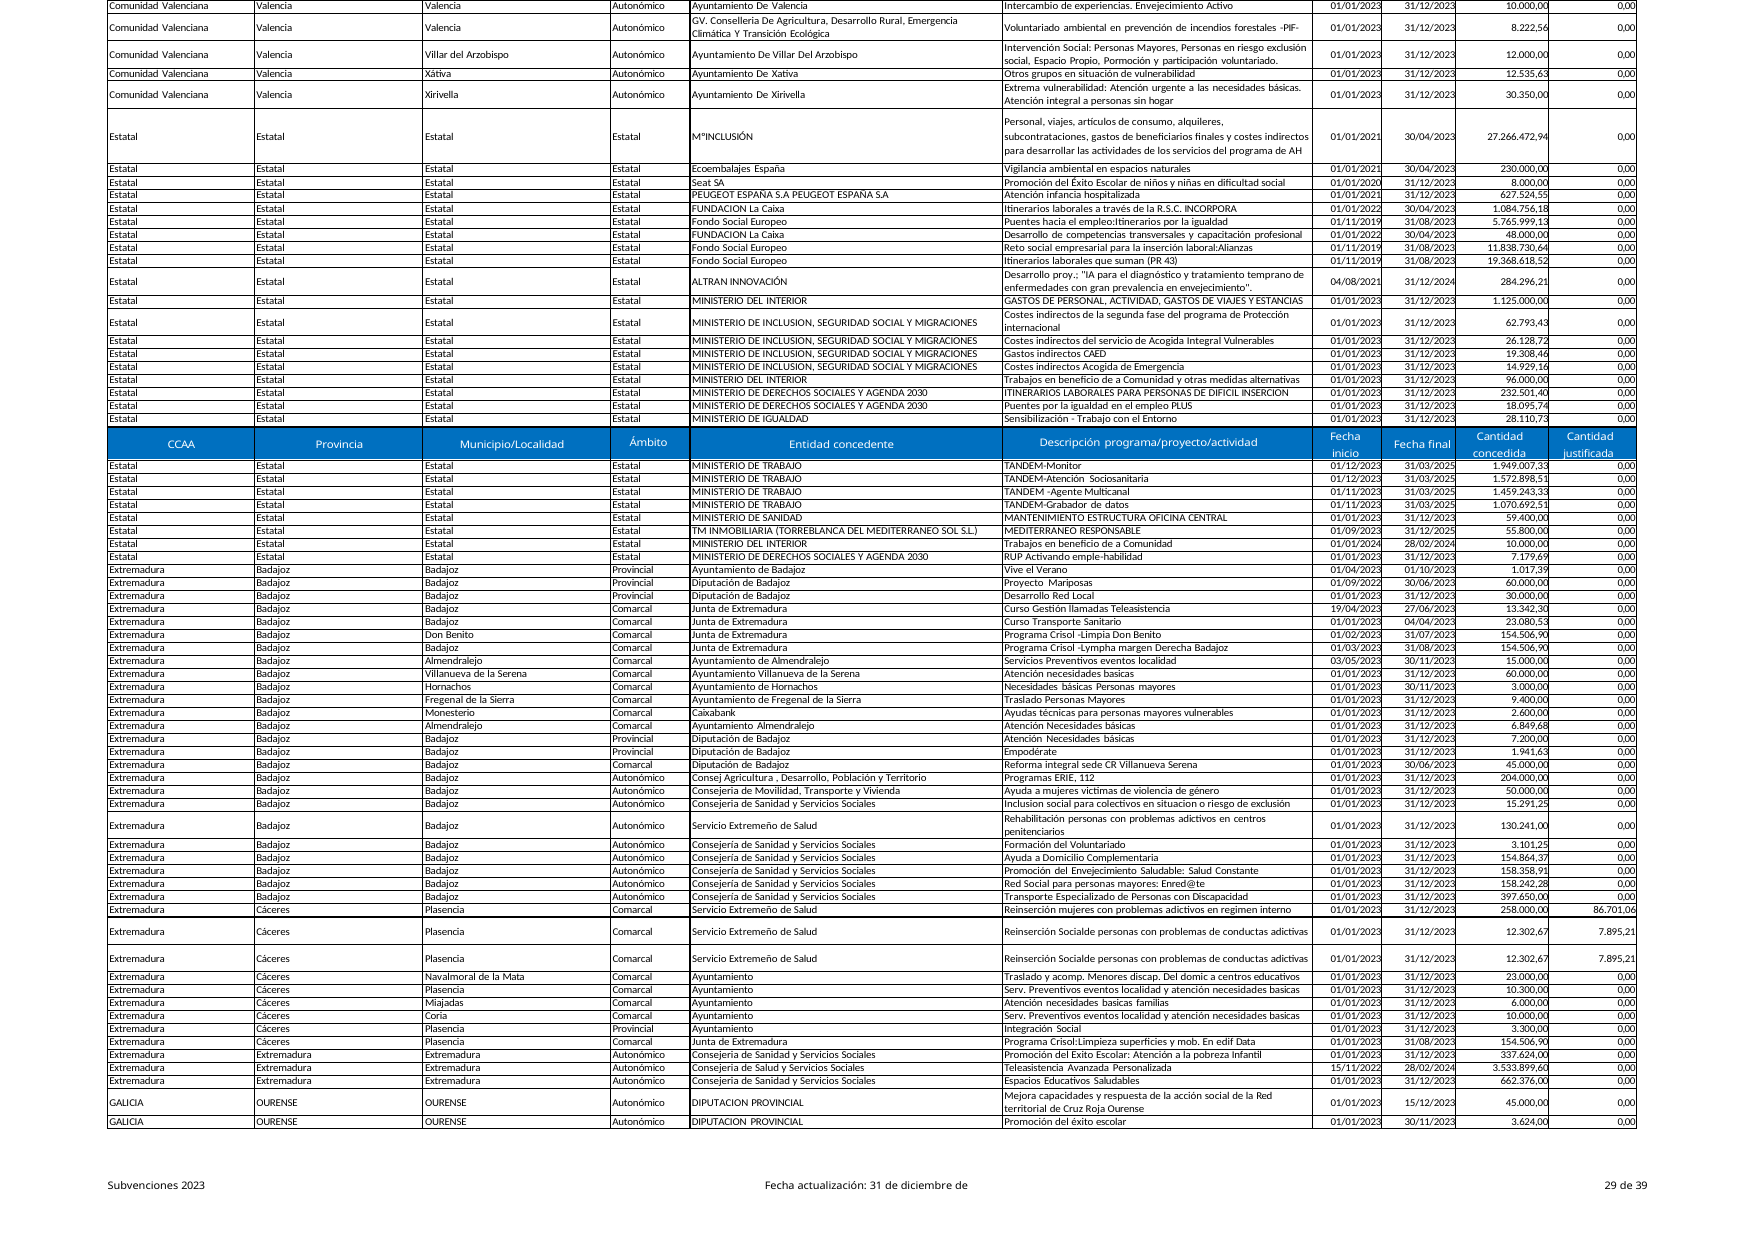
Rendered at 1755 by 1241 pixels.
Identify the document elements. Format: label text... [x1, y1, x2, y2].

table_cell Valencia [423, 1, 610, 13]
table_cell Programas ERIE, 112 [1003, 773, 1312, 785]
table_cell 31/12/2023 [1382, 1024, 1455, 1036]
table_cell Autonómico [611, 799, 689, 811]
table_cell 0,00 [1549, 349, 1636, 361]
table_cell 31/12/2023 [1382, 865, 1455, 877]
table_cell Atención Necesidades básicas [1003, 721, 1312, 733]
table_cell Badajoz [423, 643, 610, 655]
table_cell Badajoz [423, 799, 610, 811]
table_cell Autonómico [611, 1076, 689, 1088]
table_cell Cáceres [255, 1024, 422, 1036]
table_cell MINISTERIO DEL INTERIOR [691, 375, 1002, 387]
table_cell Villanueva de la Serena [423, 669, 610, 681]
table_cell 1.941,63 [1456, 747, 1548, 759]
table_cell Transporte Especializado de Personas con Discapacidad [1003, 891, 1312, 903]
table_cell Estatal [108, 513, 254, 524]
table_cell Fondo Social Europeo [691, 242, 1002, 254]
table_cell 26.128,72 [1456, 336, 1548, 348]
table_cell 0,00 [1549, 229, 1636, 241]
table_cell 30.350,00 [1456, 81, 1548, 108]
table_cell 01/11/2023 [1313, 487, 1381, 498]
table_cell 01/01/2023 [1313, 552, 1381, 564]
table_cell Extremadura [108, 891, 254, 903]
table_cell Estatal [423, 461, 610, 472]
table_cell Badajoz [423, 604, 610, 616]
table_cell 01/01/2023 [1313, 1089, 1381, 1115]
table_cell 31/12/2023 [1382, 734, 1455, 746]
table_cell Estatal [611, 414, 689, 426]
table_cell Extremadura [108, 734, 254, 746]
table_cell 0,00 [1549, 336, 1636, 348]
table_cell Estatal [108, 474, 254, 486]
table_cell Reinserción mujeres con problemas adictivos en regimen interno [1003, 904, 1312, 916]
table_cell MINISTERIO DE INCLUSION, SEGURIDAD SOCIAL Y MIGRACIONES [691, 336, 1002, 348]
table_cell 01/01/2023 [1313, 414, 1381, 426]
table_cell Estatal [255, 487, 422, 498]
table_cell Estatal [611, 513, 689, 524]
table_cell Empodérate [1003, 747, 1312, 759]
table_cell Badajoz [423, 786, 610, 798]
table_cell 18.095,74 [1456, 401, 1548, 413]
table_cell 31/12/2023 [1382, 891, 1455, 903]
table_cell 19.308,46 [1456, 349, 1548, 361]
table_cell Servicio Extremeño de Salud [691, 904, 1002, 916]
table_cell 50.000,00 [1456, 786, 1548, 798]
table_cell Estatal [423, 513, 610, 524]
table_cell Estatal [108, 461, 254, 472]
table_cell 01/01/2023 [1313, 904, 1381, 916]
table_cell 31/12/2023 [1382, 669, 1455, 681]
table_cell 01/01/2022 [1313, 229, 1381, 241]
table_cell Estatal [611, 500, 689, 512]
table_cell 12.535,63 [1456, 69, 1548, 80]
table_cell Extremadura [108, 565, 254, 577]
table_cell 0,00 [1549, 747, 1636, 759]
table_cell 31/12/2023 [1382, 852, 1455, 864]
table_header Ámbito [611, 428, 689, 459]
table_cell 0,00 [1549, 565, 1636, 577]
table_cell Estatal [611, 190, 689, 202]
table_cell 0,00 [1549, 296, 1636, 307]
table_cell 01/01/2023 [1313, 865, 1381, 877]
table_cell Coria [423, 1011, 610, 1023]
table_cell Badajoz [255, 578, 422, 590]
table_cell Intervención Social: Personas Mayores, Personas en riesgo exclusión social, Espacio Propio, Pormoción y participación voluntariado. [1003, 41, 1312, 67]
table_cell 0,00 [1549, 461, 1636, 472]
table_cell Autonómico [611, 69, 689, 80]
table_cell Monesterio [423, 708, 610, 720]
table_cell Extremadura [108, 708, 254, 720]
table_cell 0,00 [1549, 1037, 1636, 1049]
table_cell Estatal [255, 461, 422, 472]
table_cell Ayuntamiento [691, 972, 1002, 984]
table_cell Inclusion social para colectivos en situacion o riesgo de exclusión [1003, 799, 1312, 811]
table_cell MINISTERIO DEL INTERIOR [691, 539, 1002, 551]
table_cell 01/01/2021 [1313, 109, 1381, 163]
table_header Fecha inicio [1313, 428, 1381, 459]
table_cell 86.701,06 [1549, 904, 1636, 916]
table_cell 3.624,00 [1456, 1116, 1548, 1128]
table_cell 0,00 [1549, 617, 1636, 629]
table_cell Comarcal [611, 708, 689, 720]
table_cell Estatal [423, 109, 610, 163]
table_cell 232.501,40 [1456, 388, 1548, 400]
table_cell Badajoz [423, 760, 610, 772]
table_cell 3.533.899,60 [1456, 1063, 1548, 1075]
table_cell Ayuntamiento de Fregenal de la Sierra [691, 695, 1002, 707]
table_cell 5.765.999,13 [1456, 216, 1548, 228]
table_cell Extremadura [108, 1011, 254, 1023]
table_cell Trabajos en beneficio de a Comunidad y otras medidas alternativas [1003, 375, 1312, 387]
table_cell 158.242,28 [1456, 878, 1548, 890]
table_cell Diputación de Badajoz [691, 747, 1002, 759]
table_cell Consej Agricultura , Desarrollo, Población y Territorio [691, 773, 1002, 785]
table_cell Desarrollo de competencias transversales y capacitación profesional [1003, 229, 1312, 241]
table_cell 01/01/2023 [1313, 812, 1381, 838]
table_cell Atención infancia hospitalizada [1003, 190, 1312, 202]
table_cell Autonómico [611, 773, 689, 785]
table_cell 0,00 [1549, 643, 1636, 655]
table_cell 0,00 [1549, 985, 1636, 997]
table_cell Ayuntamiento de Hornachos [691, 682, 1002, 694]
table_cell Consejeria de Sanidad y Servicios Sociales [691, 799, 1002, 811]
table_cell Junta de Extremadura [691, 617, 1002, 629]
table_cell Comarcal [611, 604, 689, 616]
table_cell 01/01/2023 [1313, 786, 1381, 798]
table_cell 01/01/2023 [1313, 945, 1381, 971]
table_cell Extremadura [108, 786, 254, 798]
table_cell 31/03/2025 [1382, 487, 1455, 498]
table_cell 0,00 [1549, 190, 1636, 202]
table_cell 01/01/2023 [1313, 852, 1381, 864]
table_cell Ayuntamiento Villanueva de la Serena [691, 669, 1002, 681]
table_cell 31/03/2025 [1382, 474, 1455, 486]
table_cell Extremadura [108, 591, 254, 603]
table_cell Trabajos en beneficio de a Comunidad [1003, 539, 1312, 551]
table_cell 31/12/2023 [1382, 812, 1455, 838]
table_cell 31/12/2023 [1382, 1011, 1455, 1023]
table_cell TANDEM -Agente Multicanal [1003, 487, 1312, 498]
table_cell Autonómico [611, 41, 689, 67]
table_cell Junta de Extremadura [691, 604, 1002, 616]
table_cell Estatal [423, 349, 610, 361]
table_cell 01/11/2019 [1313, 255, 1381, 267]
table_cell 1.070.692,51 [1456, 500, 1548, 512]
table_cell Estatal [423, 216, 610, 228]
table_cell 30/04/2023 [1382, 164, 1455, 176]
table_cell 01/01/2023 [1313, 998, 1381, 1010]
table_cell Estatal [611, 362, 689, 374]
table_cell MINISTERIO DE INCLUSION, SEGURIDAD SOCIAL Y MIGRACIONES [691, 309, 1002, 335]
table_cell Badajoz [255, 747, 422, 759]
table_cell Ayuntamiento De Xativa [691, 69, 1002, 80]
table_cell 04/04/2023 [1382, 617, 1455, 629]
table_cell Estatal [108, 388, 254, 400]
table_cell Reforma integral sede CR Villanueva Serena [1003, 760, 1312, 772]
table_cell Estatal [108, 362, 254, 374]
table_cell Hornachos [423, 682, 610, 694]
table_cell Extremadura [108, 1024, 254, 1036]
table_cell Sensibilización - Trabajo con el Entorno [1003, 414, 1312, 426]
table_cell Ayuntamiento [691, 985, 1002, 997]
table_cell Extremadura [108, 695, 254, 707]
table_cell 01/01/2023 [1313, 388, 1381, 400]
table_cell 19/04/2023 [1313, 604, 1381, 616]
table_cell Estatal [423, 414, 610, 426]
table_cell Provincial [611, 578, 689, 590]
table_cell Extremadura [108, 1050, 254, 1062]
table_cell Provincial [611, 747, 689, 759]
table_cell Atención Necesidades básicas [1003, 734, 1312, 746]
table_cell Integración Social [1003, 1024, 1312, 1036]
table_header Fecha final [1382, 428, 1455, 459]
table_cell Autonómico [611, 1, 689, 13]
table_cell Estatal [108, 190, 254, 202]
table_cell 31/12/2023 [1382, 177, 1455, 189]
table_cell Promoción del Exito Escolar: Atención a la pobreza Infantil [1003, 1050, 1312, 1062]
table_cell Junta de Extremadura [691, 1037, 1002, 1049]
table_cell 01/01/2021 [1313, 190, 1381, 202]
table_cell 1.949.007,33 [1456, 461, 1548, 472]
table_cell 31/08/2023 [1382, 1037, 1455, 1049]
table_cell 23.000,00 [1456, 972, 1548, 984]
table_cell Estatal [108, 164, 254, 176]
table_cell Estatal [611, 109, 689, 163]
table_cell 01/01/2021 [1313, 164, 1381, 176]
table_cell MEDITERRANEO RESPONSABLE [1003, 526, 1312, 538]
table_cell 31/12/2023 [1382, 786, 1455, 798]
table_cell 01/09/2023 [1313, 526, 1381, 538]
table_cell Costes indirectos de la segunda fase del programa de Protección internacional [1003, 309, 1312, 335]
table_cell Estatal [423, 268, 610, 294]
table_cell Estatal [255, 388, 422, 400]
table_cell Cáceres [255, 1011, 422, 1023]
table_cell Vigilancia ambiental en espacios naturales [1003, 164, 1312, 176]
table_cell Badajoz [255, 721, 422, 733]
table_cell Comarcal [611, 1011, 689, 1023]
table_cell Comarcal [611, 760, 689, 772]
table_cell Extremadura [108, 839, 254, 851]
table_cell Provincial [611, 565, 689, 577]
table_cell Autonómico [611, 812, 689, 838]
table_cell Estatal [255, 177, 422, 189]
table_cell Badajoz [255, 682, 422, 694]
table_cell Puentes hacia el empleo:Itinerarios por la igualdad [1003, 216, 1312, 228]
table_cell Almendralejo [423, 721, 610, 733]
table_cell 31/12/2023 [1382, 773, 1455, 785]
table_cell Estatal [108, 414, 254, 426]
table_cell Ayuntamiento [691, 1024, 1002, 1036]
table_cell Comunidad Valenciana [108, 14, 254, 40]
table_cell 01/01/2023 [1313, 1024, 1381, 1036]
table_cell 28/02/2024 [1382, 1063, 1455, 1075]
table_cell RUP Activando emple-habilidad [1003, 552, 1312, 564]
table_cell Autonómico [611, 891, 689, 903]
table_cell Estatal [255, 203, 422, 215]
table_cell 23.080,53 [1456, 617, 1548, 629]
table_cell 0,00 [1549, 656, 1636, 668]
table_cell Badajoz [255, 669, 422, 681]
table_cell 10.000,00 [1456, 1011, 1548, 1023]
table_cell Curso Gestión llamadas Teleasistencia [1003, 604, 1312, 616]
table_cell Estatal [255, 500, 422, 512]
table_cell 15.291,25 [1456, 799, 1548, 811]
table_cell 0,00 [1549, 708, 1636, 720]
table_cell Provincial [611, 591, 689, 603]
table_cell 28/02/2024 [1382, 539, 1455, 551]
table_cell 0,00 [1549, 998, 1636, 1010]
table_cell 397.650,00 [1456, 891, 1548, 903]
table_cell 0,00 [1549, 1076, 1636, 1088]
table_cell 8.000,00 [1456, 177, 1548, 189]
table_cell Fondo Social Europeo [691, 216, 1002, 228]
table_cell OURENSE [423, 1089, 610, 1115]
table_cell 31/12/2023 [1382, 336, 1455, 348]
table_cell Estatal [255, 164, 422, 176]
table_cell Autonómico [611, 852, 689, 864]
table_cell Caixabank [691, 708, 1002, 720]
table_cell Estatal [423, 552, 610, 564]
table_cell MINISTERIO DE INCLUSION, SEGURIDAD SOCIAL Y MIGRACIONES [691, 349, 1002, 361]
table_cell Don Benito [423, 630, 610, 642]
table_cell 0,00 [1549, 721, 1636, 733]
table_cell 01/01/2023 [1313, 1050, 1381, 1062]
table_cell Villar del Arzobispo [423, 41, 610, 67]
table_cell MINISTERIO DE TRABAJO [691, 461, 1002, 472]
table_cell 258.000,00 [1456, 904, 1548, 916]
table_cell 204.000,00 [1456, 773, 1548, 785]
table_cell Junta de Extremadura [691, 643, 1002, 655]
table_cell FUNDACION La Caixa [691, 229, 1002, 241]
table_cell Traslado y acomp. Menores discap. Del domic a centros educativos [1003, 972, 1312, 984]
table_cell 31/12/2023 [1382, 388, 1455, 400]
table_cell Badajoz [255, 656, 422, 668]
table_cell 01/01/2023 [1313, 682, 1381, 694]
table_cell 31/12/2023 [1382, 401, 1455, 413]
table_cell Reto social empresarial para la inserción laboral:Alianzas [1003, 242, 1312, 254]
table_cell OURENSE [255, 1116, 422, 1128]
table_cell Badajoz [255, 799, 422, 811]
table_cell 62.793,43 [1456, 309, 1548, 335]
table_cell Autonómico [611, 878, 689, 890]
table_cell TANDEM-Atención Sociosanitaria [1003, 474, 1312, 486]
table_cell 0,00 [1549, 401, 1636, 413]
table_cell Estatal [611, 487, 689, 498]
table_cell 01/04/2023 [1313, 565, 1381, 577]
table_cell 31/08/2023 [1382, 242, 1455, 254]
table_cell 0,00 [1549, 682, 1636, 694]
table_cell Estatal [108, 526, 254, 538]
table_cell 59.400,00 [1456, 513, 1548, 524]
table_cell Estatal [108, 375, 254, 387]
table_cell Extremadura [108, 945, 254, 971]
table_cell Promoción del éxito escolar [1003, 1116, 1312, 1128]
table_cell Autonómico [611, 839, 689, 851]
table_cell 1.017,39 [1456, 565, 1548, 577]
table_cell 0,00 [1549, 1011, 1636, 1023]
table_cell Badajoz [255, 839, 422, 851]
table_cell 28.110,73 [1456, 414, 1548, 426]
table_cell Badajoz [255, 695, 422, 707]
table_cell 01/01/2023 [1313, 918, 1381, 943]
table_cell Estatal [108, 552, 254, 564]
table_cell Necesidades básicas Personas mayores [1003, 682, 1312, 694]
table_cell Comarcal [611, 998, 689, 1010]
table_cell Extremadura [255, 1050, 422, 1062]
table_cell 662.376,00 [1456, 1076, 1548, 1088]
table_cell TANDEM-Grabador de datos [1003, 500, 1312, 512]
table_cell 12.302,67 [1456, 918, 1548, 943]
table_cell Extremadura [108, 878, 254, 890]
table_cell 30/04/2023 [1382, 109, 1455, 163]
table_cell Atención necesidades basicas familias [1003, 998, 1312, 1010]
table_cell Estatal [423, 336, 610, 348]
table_cell 27/06/2023 [1382, 604, 1455, 616]
table_cell 27.266.472,94 [1456, 109, 1548, 163]
table_cell Estatal [108, 487, 254, 498]
table_cell 0,00 [1549, 1063, 1636, 1075]
table_cell 01/11/2023 [1313, 500, 1381, 512]
table_cell Extremadura [108, 630, 254, 642]
table_cell 31/08/2023 [1382, 255, 1455, 267]
table_cell Valencia [255, 1, 422, 13]
table_cell 31/12/2023 [1382, 799, 1455, 811]
table_cell Estatal [423, 401, 610, 413]
table_cell Comarcal [611, 643, 689, 655]
table_cell Estatal [423, 309, 610, 335]
table_cell GV. Conselleria De Agricultura, Desarrollo Rural, Emergencia Climática Y Transición Ecológica [691, 14, 1002, 40]
table_cell Estatal [108, 539, 254, 551]
table_cell 01/09/2022 [1313, 578, 1381, 590]
table_cell Provincial [611, 1024, 689, 1036]
table_cell Extremadura [108, 578, 254, 590]
table_cell Badajoz [423, 839, 610, 851]
table_cell 10.000,00 [1456, 539, 1548, 551]
table_cell 03/05/2023 [1313, 656, 1381, 668]
table_cell Estatal [423, 500, 610, 512]
table_cell Teleasistencia Avanzada Personalizada [1003, 1063, 1312, 1075]
table_cell 48.000,00 [1456, 229, 1548, 241]
table_cell 7.200,00 [1456, 734, 1548, 746]
table_cell Estatal [611, 388, 689, 400]
table_cell 31/12/2023 [1382, 747, 1455, 759]
table_cell Xirivella [423, 81, 610, 108]
table_cell 31/12/2023 [1382, 1076, 1455, 1088]
table_cell 0,00 [1549, 539, 1636, 551]
table_cell Estatal [423, 487, 610, 498]
table_cell 0,00 [1549, 526, 1636, 538]
table_cell GASTOS DE PERSONAL, ACTIVIDAD, GASTOS DE VIAJES Y ESTANCIAS [1003, 296, 1312, 307]
table_cell Estatal [423, 375, 610, 387]
table_cell 01/10/2023 [1382, 565, 1455, 577]
table_cell Consejeria de Sanidad y Servicios Sociales [691, 1076, 1002, 1088]
table_cell Badajoz [423, 865, 610, 877]
table_cell Consejería de Sanidad y Servicios Sociales [691, 839, 1002, 851]
table_cell 31/03/2025 [1382, 500, 1455, 512]
table_cell 0,00 [1549, 309, 1636, 335]
table_cell 7.895,21 [1549, 918, 1636, 943]
table_cell Valencia [255, 69, 422, 80]
table_cell Costes indirectos Acogida de Emergencia [1003, 362, 1312, 374]
table_cell 154.506,90 [1456, 1037, 1548, 1049]
table_cell Badajoz [255, 878, 422, 890]
table_cell Extremadura [108, 604, 254, 616]
table_cell Cáceres [255, 998, 422, 1010]
table_cell Plasencia [423, 1024, 610, 1036]
table_cell Estatal [423, 255, 610, 267]
table_cell Promoción del Éxito Escolar de niños y niñas en dificultad social [1003, 177, 1312, 189]
table_cell Itinerarios laborales que suman (PR 43) [1003, 255, 1312, 267]
table_cell Valencia [255, 41, 422, 67]
table_cell 31/12/2023 [1382, 552, 1455, 564]
table_cell 01/01/2023 [1313, 349, 1381, 361]
table_cell Estatal [255, 349, 422, 361]
table_cell 0,00 [1549, 786, 1636, 798]
table_cell 30/04/2023 [1382, 229, 1455, 241]
table_cell 0,00 [1549, 1089, 1636, 1115]
table_cell Red Social para personas mayores: Enred@te [1003, 878, 1312, 890]
table_cell Badajoz [423, 734, 610, 746]
table_cell 0,00 [1549, 852, 1636, 864]
table_cell Desarrollo Red Local [1003, 591, 1312, 603]
table_cell Estatal [423, 229, 610, 241]
table_cell Estatal [423, 177, 610, 189]
table_cell 0,00 [1549, 1024, 1636, 1036]
table_cell MINISTERIO DE INCLUSION, SEGURIDAD SOCIAL Y MIGRACIONES [691, 362, 1002, 374]
table_cell DIPUTACION PROVINCIAL [691, 1089, 1002, 1115]
table_cell Extremadura [108, 972, 254, 984]
table_cell Autonómico [611, 81, 689, 108]
table_cell Comarcal [611, 669, 689, 681]
table_cell 45.000,00 [1456, 760, 1548, 772]
table_cell Ayuntamiento de Almendralejo [691, 656, 1002, 668]
table_cell Estatal [611, 242, 689, 254]
table_cell Voluntariado ambiental en prevención de incendios forestales -PIF- [1003, 14, 1312, 40]
table_cell 15/12/2023 [1382, 1089, 1455, 1115]
table_cell Consejeria de Salud y Servicios Sociales [691, 1063, 1002, 1075]
table_cell 0,00 [1549, 375, 1636, 387]
table_cell Badajoz [255, 617, 422, 629]
table_cell Servicio Extremeño de Salud [691, 945, 1002, 971]
table_cell 01/01/2023 [1313, 1, 1381, 13]
table_cell Cáceres [255, 945, 422, 971]
table_cell Autonómico [611, 14, 689, 40]
table_cell Diputación de Badajoz [691, 578, 1002, 590]
table_cell 31/12/2023 [1382, 998, 1455, 1010]
table_cell Estatal [108, 216, 254, 228]
table_cell Estatal [611, 539, 689, 551]
table_cell Ayuntamiento de Badajoz [691, 565, 1002, 577]
table_cell Reinserción Socialde personas con problemas de conductas adictivas [1003, 945, 1312, 971]
table_cell 30.000,00 [1456, 591, 1548, 603]
table_cell 0,00 [1549, 81, 1636, 108]
table_cell 0,00 [1549, 414, 1636, 426]
table_cell 0,00 [1549, 695, 1636, 707]
table_cell 7.179,69 [1456, 552, 1548, 564]
table_cell Estatal [611, 336, 689, 348]
table_cell Provincial [611, 734, 689, 746]
table_cell 31/12/2023 [1382, 904, 1455, 916]
table_cell 01/01/2023 [1313, 878, 1381, 890]
table_cell Comarcal [611, 721, 689, 733]
table_cell 01/12/2023 [1313, 474, 1381, 486]
table_cell 01/01/2023 [1313, 401, 1381, 413]
table_cell Ayuntamiento De Valencia [691, 1, 1002, 13]
table_cell 30/06/2023 [1382, 578, 1455, 590]
table_cell 0,00 [1549, 500, 1636, 512]
table_cell 01/01/2023 [1313, 747, 1381, 759]
table_cell Estatal [108, 336, 254, 348]
table_cell Estatal [255, 242, 422, 254]
table_cell Servicio Extremeño de Salud [691, 918, 1002, 943]
table_cell Ayuntamiento De Villar Del Arzobispo [691, 41, 1002, 67]
table_cell Autonómico [611, 865, 689, 877]
table_cell 01/01/2023 [1313, 81, 1381, 108]
table_cell 01/01/2023 [1313, 336, 1381, 348]
table_cell GALICIA [108, 1089, 254, 1115]
table_cell MINISTERIO DE SANIDAD [691, 513, 1002, 524]
table_cell Estatal [611, 526, 689, 538]
table_cell 14.929,16 [1456, 362, 1548, 374]
table_cell 01/01/2023 [1313, 296, 1381, 307]
table_cell Espacios Educativos Saludables [1003, 1076, 1312, 1088]
table_cell 0,00 [1549, 203, 1636, 215]
table_cell ITINERARIOS LABORALES PARA PERSONAS DE DIFICIL INSERCION [1003, 388, 1312, 400]
table_cell Cáceres [255, 1037, 422, 1049]
table_cell 154.506,90 [1456, 643, 1548, 655]
table_cell 31/12/2023 [1382, 414, 1455, 426]
table_cell Comarcal [611, 695, 689, 707]
table_cell 31/12/2023 [1382, 14, 1455, 40]
table_cell 0,00 [1549, 1, 1636, 13]
table_cell Diputación de Badajoz [691, 734, 1002, 746]
table_cell Estatal [255, 109, 422, 163]
table_cell 31/12/2023 [1382, 878, 1455, 890]
table_cell Gastos indirectos CAED [1003, 349, 1312, 361]
table_cell 31/12/2023 [1382, 513, 1455, 524]
table_cell 01/01/2023 [1313, 891, 1381, 903]
table_cell 31/12/2023 [1382, 296, 1455, 307]
table_cell 01/01/2023 [1313, 1076, 1381, 1088]
table_cell Badajoz [255, 630, 422, 642]
table_cell 01/01/2023 [1313, 773, 1381, 785]
table_cell Extremadura [108, 1063, 254, 1075]
table_cell 96.000,00 [1456, 375, 1548, 387]
table_cell 01/01/2023 [1313, 799, 1381, 811]
table_cell Traslado Personas Mayores [1003, 695, 1312, 707]
table_cell OURENSE [255, 1089, 422, 1115]
table_cell 15/11/2022 [1313, 1063, 1381, 1075]
table_cell Estatal [423, 362, 610, 374]
table_cell Estatal [108, 177, 254, 189]
table_cell GALICIA [108, 1116, 254, 1128]
table_cell 60.000,00 [1456, 578, 1548, 590]
table_cell 0,00 [1549, 799, 1636, 811]
table_cell Badajoz [255, 812, 422, 838]
table_cell Vive el Verano [1003, 565, 1312, 577]
table_cell Comarcal [611, 972, 689, 984]
table_cell 2.600,00 [1456, 708, 1548, 720]
table_cell 154.864,37 [1456, 852, 1548, 864]
table_cell 01/01/2023 [1313, 985, 1381, 997]
table_cell Estatal [255, 255, 422, 267]
table_cell Extremadura [108, 812, 254, 838]
table_cell Cáceres [255, 904, 422, 916]
table_cell Estatal [255, 414, 422, 426]
table_cell Badajoz [255, 852, 422, 864]
table_cell 31/07/2023 [1382, 630, 1455, 642]
table_cell 31/12/2023 [1382, 695, 1455, 707]
table_cell Estatal [255, 229, 422, 241]
table_header Provincia [255, 428, 422, 459]
table_cell 284.296,21 [1456, 268, 1548, 294]
table_cell 0,00 [1549, 388, 1636, 400]
table_cell 6.849,68 [1456, 721, 1548, 733]
table_cell Estatal [255, 362, 422, 374]
table_cell 31/12/2023 [1382, 349, 1455, 361]
table_cell Extremadura [108, 760, 254, 772]
table_cell Extremadura [423, 1076, 610, 1088]
table_cell Estatal [255, 539, 422, 551]
table_cell 0,00 [1549, 69, 1636, 80]
table_header Cantidad justificada [1549, 428, 1636, 459]
table_cell 31/12/2023 [1382, 972, 1455, 984]
table_cell Badajoz [423, 578, 610, 590]
table_cell 10.300,00 [1456, 985, 1548, 997]
table_cell Badajoz [423, 812, 610, 838]
table_cell Extremadura [108, 773, 254, 785]
table_cell Badajoz [255, 734, 422, 746]
table_cell Estatal [108, 309, 254, 335]
table_cell MINISTERIO DEL INTERIOR [691, 296, 1002, 307]
table_cell 01/01/2023 [1313, 1116, 1381, 1128]
table_cell Consejería de Sanidad y Servicios Sociales [691, 891, 1002, 903]
table_cell Almendralejo [423, 656, 610, 668]
table_cell MINISTERIO DE IGUALDAD [691, 414, 1002, 426]
table_cell 0,00 [1549, 177, 1636, 189]
table_cell Badajoz [255, 591, 422, 603]
table_cell Proyecto Mariposas [1003, 578, 1312, 590]
table_cell 31/12/2023 [1382, 1, 1455, 13]
table_cell Programa Crisol -Lympha margen Derecha Badajoz [1003, 643, 1312, 655]
table_cell 230.000,00 [1456, 164, 1548, 176]
table_cell 158.358,91 [1456, 865, 1548, 877]
table_cell Cáceres [255, 985, 422, 997]
table_cell Comunidad Valenciana [108, 41, 254, 67]
table_cell 0,00 [1549, 255, 1636, 267]
table_cell Plasencia [423, 945, 610, 971]
table_cell FUNDACION La Caixa [691, 203, 1002, 215]
table_cell 0,00 [1549, 669, 1636, 681]
table_cell 0,00 [1549, 1050, 1636, 1062]
table_cell MINISTERIO DE TRABAJO [691, 500, 1002, 512]
table_cell 0,00 [1549, 487, 1636, 498]
table_cell 10.000,00 [1456, 1, 1548, 13]
table_cell 154.506,90 [1456, 630, 1548, 642]
table_cell Estatal [108, 296, 254, 307]
table_cell Estatal [423, 190, 610, 202]
table_cell Seat SA [691, 177, 1002, 189]
table_cell Estatal [611, 375, 689, 387]
table_cell 31/12/2023 [1382, 591, 1455, 603]
table_cell Plasencia [423, 904, 610, 916]
table_cell 01/12/2023 [1313, 461, 1381, 472]
table_cell 01/01/2023 [1313, 669, 1381, 681]
table_cell 01/03/2023 [1313, 643, 1381, 655]
table_cell Badajoz [423, 617, 610, 629]
table_cell Extremadura [108, 985, 254, 997]
table_cell Estatal [611, 255, 689, 267]
table_cell 0,00 [1549, 41, 1636, 67]
table_cell Otros grupos en situación de vulnerabilidad [1003, 69, 1312, 80]
table_cell Estatal [423, 539, 610, 551]
table_cell Valencia [255, 81, 422, 108]
table_cell 01/01/2023 [1313, 708, 1381, 720]
table_cell Badajoz [255, 760, 422, 772]
table_cell Estatal [611, 474, 689, 486]
table_cell Estatal [108, 229, 254, 241]
table_cell 31/12/2023 [1382, 69, 1455, 80]
table_cell Ayuntamiento Almendralejo [691, 721, 1002, 733]
table_cell 0,00 [1549, 839, 1636, 851]
table_cell Itinerarios laborales a través de la R.S.C. INCORPORA [1003, 203, 1312, 215]
table_cell Extremadura [108, 1037, 254, 1049]
table_cell Extremadura [255, 1063, 422, 1075]
table_cell Diputación de Badajoz [691, 760, 1002, 772]
table_cell Extremadura [108, 799, 254, 811]
table_cell 3.000,00 [1456, 682, 1548, 694]
table_cell 0,00 [1549, 865, 1636, 877]
table_cell Autonómico [611, 1089, 689, 1115]
table_cell Estatal [611, 349, 689, 361]
table_cell Fondo Social Europeo [691, 255, 1002, 267]
table_cell Consejería de Sanidad y Servicios Sociales [691, 865, 1002, 877]
table_cell Servicios Preventivos eventos localidad [1003, 656, 1312, 668]
table_cell 0,00 [1549, 216, 1636, 228]
table_cell 0,00 [1549, 362, 1636, 374]
table_cell 01/01/2023 [1313, 14, 1381, 40]
table_cell Extremadura [255, 1076, 422, 1088]
table_cell Promoción del Envejecimiento Saludable: Salud Constante [1003, 865, 1312, 877]
table_cell 12.302,67 [1456, 945, 1548, 971]
table_cell Estatal [255, 552, 422, 564]
table_cell ALTRAN INNOVACIÓN [691, 268, 1002, 294]
table_header CCAA [108, 428, 254, 459]
table_cell Estatal [611, 177, 689, 189]
table_cell Extrema vulnerabilidad: Atención urgente a las necesidades básicas. Atención integral a personas sin hogar [1003, 81, 1312, 108]
table_cell Ayuda a Domicilio Complementaria [1003, 852, 1312, 864]
table_cell 0,00 [1549, 630, 1636, 642]
table_cell Comunidad Valenciana [108, 1, 254, 13]
table_cell Extremadura [108, 904, 254, 916]
table_cell Puentes por la igualdad en el empleo PLUS [1003, 401, 1312, 413]
table_cell Comarcal [611, 918, 689, 943]
table_cell Programa Crisol:Limpieza superficies y mob. En edif Data [1003, 1037, 1312, 1049]
table_cell Comarcal [611, 904, 689, 916]
table_cell Estatal [423, 242, 610, 254]
table_cell Estatal [423, 388, 610, 400]
table_cell Valencia [423, 14, 610, 40]
table_cell Estatal [255, 336, 422, 348]
table_cell Serv. Preventivos eventos localidad y atención necesidades basicas [1003, 1011, 1312, 1023]
table_cell 12.000,00 [1456, 41, 1548, 67]
table_cell Ayuntamiento [691, 998, 1002, 1010]
table_cell MINISTERIO DE TRABAJO [691, 474, 1002, 486]
table_cell Autonómico [611, 1050, 689, 1062]
table_header Descripción programa/proyecto/actividad [1003, 428, 1312, 459]
table_cell Badajoz [255, 773, 422, 785]
table_cell Estatal [108, 255, 254, 267]
table_cell Costes indirectos del servicio de Acogida Integral Vulnerables [1003, 336, 1312, 348]
table_cell Estatal [611, 296, 689, 307]
table_cell 01/01/2023 [1313, 760, 1381, 772]
table_cell Estatal [611, 552, 689, 564]
table_cell Comarcal [611, 682, 689, 694]
table_cell 01/01/2023 [1313, 375, 1381, 387]
table_cell Extremadura [108, 682, 254, 694]
table_cell 0,00 [1549, 972, 1636, 984]
table_cell 15.000,00 [1456, 656, 1548, 668]
table_cell 7.895,21 [1549, 945, 1636, 971]
table_cell Badajoz [423, 773, 610, 785]
table_cell Estatal [255, 216, 422, 228]
table_cell 1.572.898,51 [1456, 474, 1548, 486]
table_cell Ayudas técnicas para personas mayores vulnerables [1003, 708, 1312, 720]
table_cell Comarcal [611, 656, 689, 668]
table_cell Intercambio de experiencias. Envejecimiento Activo [1003, 1, 1312, 13]
table_cell 01/01/2023 [1313, 839, 1381, 851]
table_cell 30/11/2023 [1382, 656, 1455, 668]
table_cell Xátiva [423, 69, 610, 80]
table_cell Badajoz [423, 878, 610, 890]
table_cell Plasencia [423, 1037, 610, 1049]
table_cell Extremadura [108, 643, 254, 655]
table_cell 01/01/2023 [1313, 513, 1381, 524]
table_header Municipio/Localidad [423, 428, 610, 459]
table_cell Ayuntamiento [691, 1011, 1002, 1023]
table_cell Autonómico [611, 786, 689, 798]
table_cell Consejería de Sanidad y Servicios Sociales [691, 852, 1002, 864]
table_cell 01/01/2023 [1313, 695, 1381, 707]
table_cell Estatal [255, 474, 422, 486]
table_cell 3.101,25 [1456, 839, 1548, 851]
table_cell Estatal [423, 296, 610, 307]
table_cell Extremadura [108, 747, 254, 759]
table_cell Badajoz [255, 643, 422, 655]
table_cell 11.838.730,64 [1456, 242, 1548, 254]
table_cell Estatal [611, 401, 689, 413]
table_cell 31/12/2024 [1382, 268, 1455, 294]
table_cell 19.368.618,52 [1456, 255, 1548, 267]
table_cell Estatal [255, 309, 422, 335]
table_cell Badajoz [423, 565, 610, 577]
table_cell 0,00 [1549, 591, 1636, 603]
table_cell 0,00 [1549, 760, 1636, 772]
table_cell Servicio Extremeño de Salud [691, 812, 1002, 838]
table_cell Extremadura [423, 1050, 610, 1062]
table_cell 0,00 [1549, 891, 1636, 903]
table_cell Estatal [255, 268, 422, 294]
table_cell 0,00 [1549, 242, 1636, 254]
table_cell Cáceres [255, 918, 422, 943]
table_cell Estatal [255, 526, 422, 538]
table_cell Extremadura [108, 865, 254, 877]
table_cell Extremadura [423, 1063, 610, 1075]
table_cell Extremadura [108, 617, 254, 629]
table_cell TANDEM-Monitor [1003, 461, 1312, 472]
table_cell Badajoz [255, 565, 422, 577]
table_cell Extremadura [108, 918, 254, 943]
table_cell MºINCLUSIÓN [691, 109, 1002, 163]
table_cell Estatal [255, 296, 422, 307]
table_cell Comarcal [611, 630, 689, 642]
table_cell Estatal [108, 203, 254, 215]
table_cell 01/02/2023 [1313, 630, 1381, 642]
table_cell 01/01/2023 [1313, 591, 1381, 603]
table_cell 45.000,00 [1456, 1089, 1548, 1115]
table_cell Ayuntamiento De Xirivella [691, 81, 1002, 108]
table_cell Estatal [108, 349, 254, 361]
table_cell 6.000,00 [1456, 998, 1548, 1010]
table_cell Badajoz [423, 591, 610, 603]
table_cell Badajoz [423, 852, 610, 864]
table_cell 0,00 [1549, 878, 1636, 890]
table_cell Junta de Extremadura [691, 630, 1002, 642]
table_cell Serv. Preventivos eventos localidad y atención necesidades basicas [1003, 985, 1312, 997]
table_cell Estatal [255, 401, 422, 413]
table_cell Badajoz [423, 747, 610, 759]
table_cell 01/01/2023 [1313, 721, 1381, 733]
table_cell 31/12/2023 [1382, 81, 1455, 108]
table_cell 01/01/2023 [1313, 617, 1381, 629]
table_cell 337.624,00 [1456, 1050, 1548, 1062]
table_cell 1.125.000,00 [1456, 296, 1548, 307]
table_cell 0,00 [1549, 1116, 1636, 1128]
table_cell Extremadura [108, 721, 254, 733]
table_cell 31/12/2023 [1382, 190, 1455, 202]
table_cell Estatal [255, 190, 422, 202]
table_cell Badajoz [255, 865, 422, 877]
table_cell 01/01/2023 [1313, 734, 1381, 746]
table_cell Mejora capacidades y respuesta de la acción social de la Red territorial de Cruz Roja Ourense [1003, 1089, 1312, 1115]
table_cell Consejería de Sanidad y Servicios Sociales [691, 878, 1002, 890]
table_cell 31/12/2023 [1382, 945, 1455, 971]
table_cell Comunidad Valenciana [108, 69, 254, 80]
table_cell Consejeria de Sanidad y Servicios Sociales [691, 1050, 1002, 1062]
table_cell 01/01/2023 [1313, 1037, 1381, 1049]
table_header Cantidad concedida [1456, 428, 1548, 459]
table_cell Estatal [611, 164, 689, 176]
table_cell 01/01/2020 [1313, 177, 1381, 189]
table_cell 0,00 [1549, 109, 1636, 163]
table_cell 0,00 [1549, 474, 1636, 486]
table_cell Estatal [108, 242, 254, 254]
table_cell 8.222,56 [1456, 14, 1548, 40]
table_cell 0,00 [1549, 578, 1636, 590]
table_cell Comarcal [611, 985, 689, 997]
table_cell 31/12/2023 [1382, 309, 1455, 335]
table_cell Valencia [255, 14, 422, 40]
table_cell 31/12/2023 [1382, 708, 1455, 720]
table_cell Extremadura [108, 669, 254, 681]
table_cell Cáceres [255, 972, 422, 984]
table_cell Personal, viajes, artículos de consumo, alquileres, subcontrataciones, gastos de beneficiarios finales y costes indirectos para desarrollar las actividades de los servicios del programa de AH [1003, 109, 1312, 163]
table_cell Badajoz [255, 708, 422, 720]
table_cell 0,00 [1549, 164, 1636, 176]
table_cell 01/01/2023 [1313, 309, 1381, 335]
table_cell 0,00 [1549, 513, 1636, 524]
table_cell 0,00 [1549, 812, 1636, 838]
table_cell Estatal [611, 461, 689, 472]
table_cell Estatal [423, 164, 610, 176]
table_cell Estatal [611, 229, 689, 241]
table_cell 31/12/2023 [1382, 375, 1455, 387]
table_cell 9.400,00 [1456, 695, 1548, 707]
table_cell Plasencia [423, 918, 610, 943]
table_cell 01/01/2023 [1313, 362, 1381, 374]
table_cell Estatal [423, 203, 610, 215]
table_cell PEUGEOT ESPAÑA S.A PEUGEOT ESPAÑA S.A [691, 190, 1002, 202]
table_cell Diputación de Badajoz [691, 591, 1002, 603]
table_cell 0,00 [1549, 14, 1636, 40]
table_cell 31/12/2023 [1382, 985, 1455, 997]
table_cell Comarcal [611, 1037, 689, 1049]
table_cell DIPUTACION PROVINCIAL [691, 1116, 1002, 1128]
table_cell Estatal [611, 268, 689, 294]
table_cell 31/08/2023 [1382, 643, 1455, 655]
table_cell Estatal [611, 309, 689, 335]
table_cell 01/11/2019 [1313, 216, 1381, 228]
table_cell 30/06/2023 [1382, 760, 1455, 772]
table_cell 01/01/2022 [1313, 203, 1381, 215]
table_cell Badajoz [255, 891, 422, 903]
table_cell Badajoz [423, 891, 610, 903]
table_cell 01/01/2023 [1313, 1011, 1381, 1023]
table_cell Programa Crisol -Limpia Don Benito [1003, 630, 1312, 642]
table_cell 0,00 [1549, 734, 1636, 746]
table_cell TM INMOBILIARIA (TORREBLANCA DEL MEDITERRANEO SOL S.L.) [691, 526, 1002, 538]
table_cell Navalmoral de la Mata [423, 972, 610, 984]
table_cell Miajadas [423, 998, 610, 1010]
table_cell Estatal [108, 401, 254, 413]
table_cell Estatal [423, 474, 610, 486]
table_cell 0,00 [1549, 773, 1636, 785]
table_cell 01/01/2023 [1313, 972, 1381, 984]
table_cell Reinserción Socialde personas con problemas de conductas adictivas [1003, 918, 1312, 943]
table_cell 04/08/2021 [1313, 268, 1381, 294]
table_cell 31/12/2023 [1382, 918, 1455, 943]
table_cell Autonómico [611, 1116, 689, 1128]
table_cell 0,00 [1549, 604, 1636, 616]
table_cell 0,00 [1549, 268, 1636, 294]
table_cell Comunidad Valenciana [108, 81, 254, 108]
table_cell 31/12/2023 [1382, 41, 1455, 67]
table_cell Desarrollo proy.; "IA para el diagnóstico y tratamiento temprano de enfermedades con gran prevalencia en envejecimiento". [1003, 268, 1312, 294]
table_cell Ecoembalajes España [691, 164, 1002, 176]
table_cell 30/04/2023 [1382, 203, 1455, 215]
table_cell 31/08/2023 [1382, 216, 1455, 228]
table_cell 627.524,55 [1456, 190, 1548, 202]
table_cell 30/11/2023 [1382, 1116, 1455, 1128]
table_cell 31/12/2023 [1382, 1050, 1455, 1062]
table_cell Extremadura [108, 656, 254, 668]
table_cell 31/12/2023 [1382, 839, 1455, 851]
table_cell 0,00 [1549, 552, 1636, 564]
table_cell MANTENIMIENTO ESTRUCTURA OFICINA CENTRAL [1003, 513, 1312, 524]
table_cell Atención necesidades basicas [1003, 669, 1312, 681]
table_cell Extremadura [108, 1076, 254, 1088]
table_cell Comarcal [611, 945, 689, 971]
table_cell Badajoz [255, 604, 422, 616]
table_cell Autonómico [611, 1063, 689, 1075]
table_cell 31/12/2025 [1382, 526, 1455, 538]
table_cell OURENSE [423, 1116, 610, 1128]
table_cell Extremadura [108, 998, 254, 1010]
table_cell Comarcal [611, 617, 689, 629]
table_cell Estatal [108, 268, 254, 294]
table_cell 31/12/2023 [1382, 362, 1455, 374]
table_cell Rehabilitación personas con problemas adictivos en centros penitenciarios [1003, 812, 1312, 838]
table_cell 13.342,30 [1456, 604, 1548, 616]
table_cell 01/01/2024 [1313, 539, 1381, 551]
table_cell MINISTERIO DE DERECHOS SOCIALES Y AGENDA 2030 [691, 401, 1002, 413]
table_cell MINISTERIO DE DERECHOS SOCIALES Y AGENDA 2030 [691, 552, 1002, 564]
table_cell Estatal [108, 500, 254, 512]
table_cell 31/03/2025 [1382, 461, 1455, 472]
table_cell 130.241,00 [1456, 812, 1548, 838]
table_cell Ayuda a mujeres victimas de violencia de género [1003, 786, 1312, 798]
table_header Entidad concedente [691, 428, 1002, 459]
table_cell 30/11/2023 [1382, 682, 1455, 694]
table_cell Plasencia [423, 985, 610, 997]
table_cell 1.459.243,33 [1456, 487, 1548, 498]
table_cell 01/01/2023 [1313, 69, 1381, 80]
table_cell Estatal [255, 513, 422, 524]
table_cell Curso Transporte Sanitario [1003, 617, 1312, 629]
table_cell MINISTERIO DE DERECHOS SOCIALES Y AGENDA 2030 [691, 388, 1002, 400]
table_cell 01/01/2023 [1313, 41, 1381, 67]
table_cell Extremadura [108, 852, 254, 864]
table_cell Estatal [108, 109, 254, 163]
table_cell Estatal [255, 375, 422, 387]
table_cell Badajoz [255, 786, 422, 798]
table_cell 01/11/2019 [1313, 242, 1381, 254]
table_cell 31/12/2023 [1382, 721, 1455, 733]
table_cell Estatal [611, 203, 689, 215]
table_cell 1.084.756,18 [1456, 203, 1548, 215]
table_cell 3.300,00 [1456, 1024, 1548, 1036]
table_cell Estatal [423, 526, 610, 538]
table_cell Consejeria de Movilidad, Transporte y Vivienda [691, 786, 1002, 798]
table_cell 55.800,00 [1456, 526, 1548, 538]
table_cell 60.000,00 [1456, 669, 1548, 681]
table_cell Formación del Voluntariado [1003, 839, 1312, 851]
table_cell MINISTERIO DE TRABAJO [691, 487, 1002, 498]
table_cell Fregenal de la Sierra [423, 695, 610, 707]
table_cell Estatal [611, 216, 689, 228]
